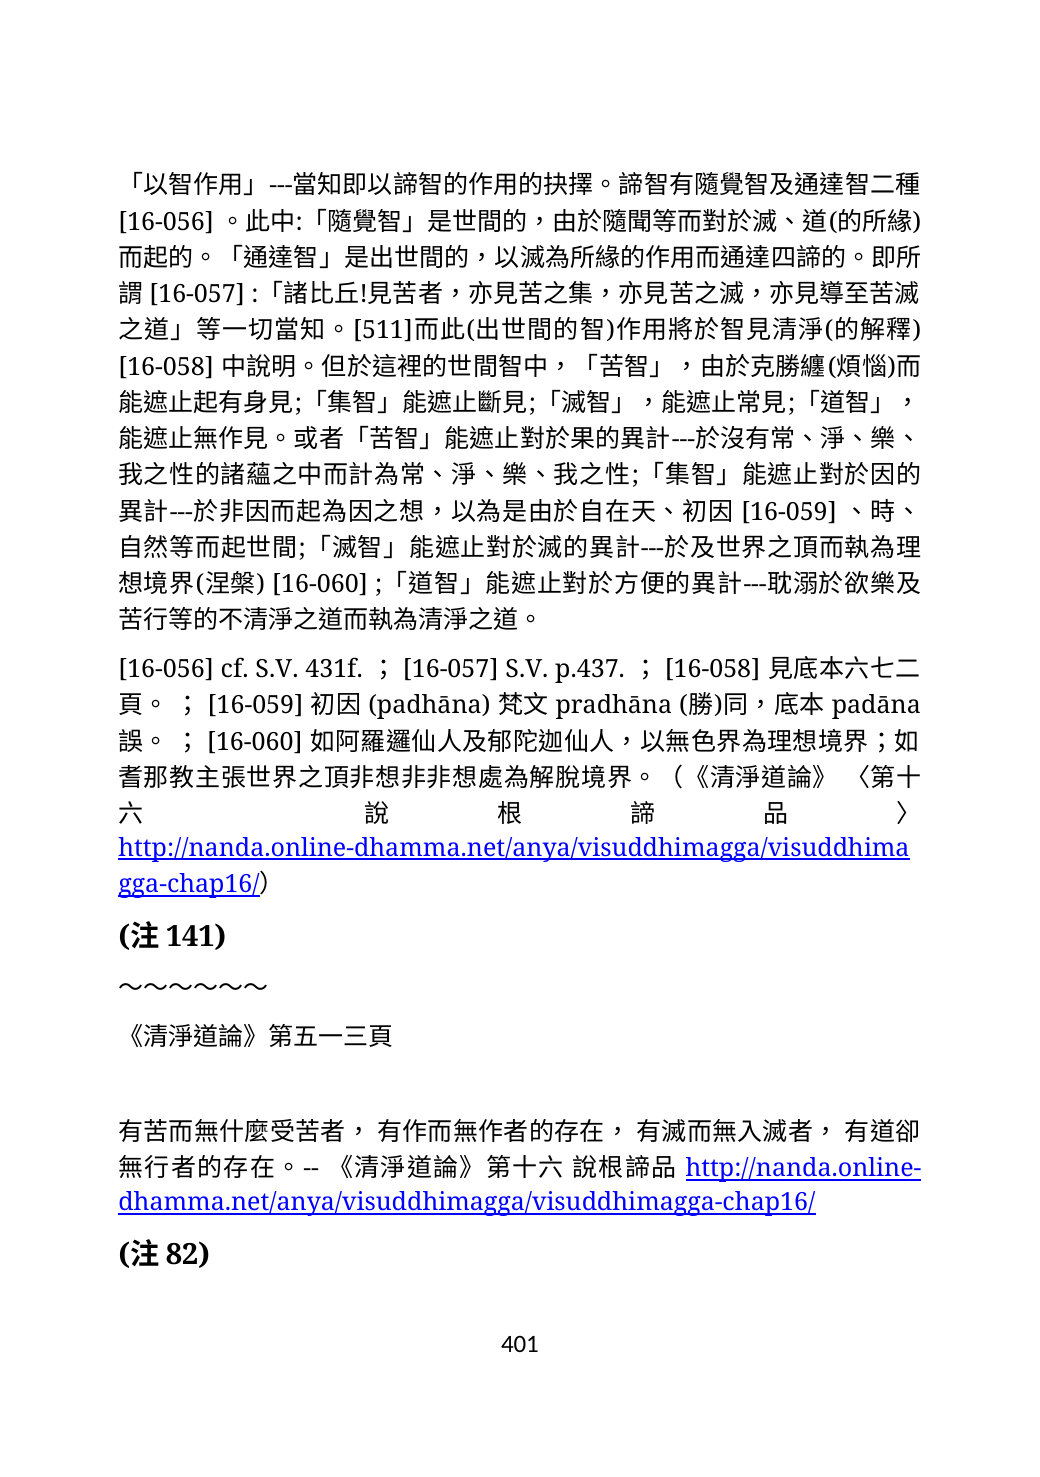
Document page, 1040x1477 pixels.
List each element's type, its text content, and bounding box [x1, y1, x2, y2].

text (注 141) [118, 912, 921, 955]
text (注 82) [118, 1231, 921, 1273]
text ～～～～～～ [118, 967, 921, 1004]
text 《清淨道論》第五一三頁 [118, 1016, 921, 1052]
text [16-056] cf. S.V. 431f. ； [16-057] S.V. p.437. ； [16-058] 見底本六七二頁。 ； [16-059] 初因 (padhāna) 梵文 pradhāna (勝)同，底本 padāna 誤。 ； [16-060] 如阿羅邏仙人及郁陀迦仙人，以無色界為理想境界；如耆那教主張世界之頂非想非非想處為解脫境界。（《清淨道論》 〈第十六 說根諦品〉 http://nanda.online-dhamma.net/anya/visuddhimagga/visuddhimagga-chap16/） [118, 648, 921, 900]
text 有苦而無什麼受苦者， 有作而無作者的存在， 有滅而無入滅者， 有道卻無行者的存在。-- 《清淨道論》第十六 說根諦品 http://nanda.online-dhamma.net/anya/visuddhimagga/visuddhimagga-chap16/ [118, 1111, 921, 1218]
text 「以智作用」---當知即以諦智的作用的抉擇。諦智有隨覺智及通達智二種 [16-056] 。此中:「隨覺智」是世間的，由於隨聞等而對於滅、道(的所緣)而起的。「通達智」是出世間的，以滅為所緣的作用而通達四諦的。即所謂 [16-057] :「諸比丘!見苦者，亦見苦之集，亦見苦之滅，亦見導至苦滅之道」等一切當知。[511]而此(出世間的智)作用將於智見清淨(的解釋) [16-058] 中說明。但於這裡的世間智中，「苦智」，由於克勝纏(煩惱)而能遮止起有身見;「集智」能遮止斷見;「滅智」，能遮止常見;「道智」，能遮止無作見。或者「苦智」能遮止對於果的異計---於沒有常、淨、樂、我之性的諸蘊之中而計為常、淨、樂、我之性;「集智」能遮止對於因的異計---於非因而起為因之想，以為是由於自在天、初因 [16-059] 、時、自然等而起世間;「滅智」能遮止對於滅的異計---於及世界之頂而執為理想境界(涅槃) [16-060] ;「道智」能遮止對於方便的異計---耽溺於欲樂及苦行等的不清淨之道而執為清淨之道。 [118, 165, 921, 636]
